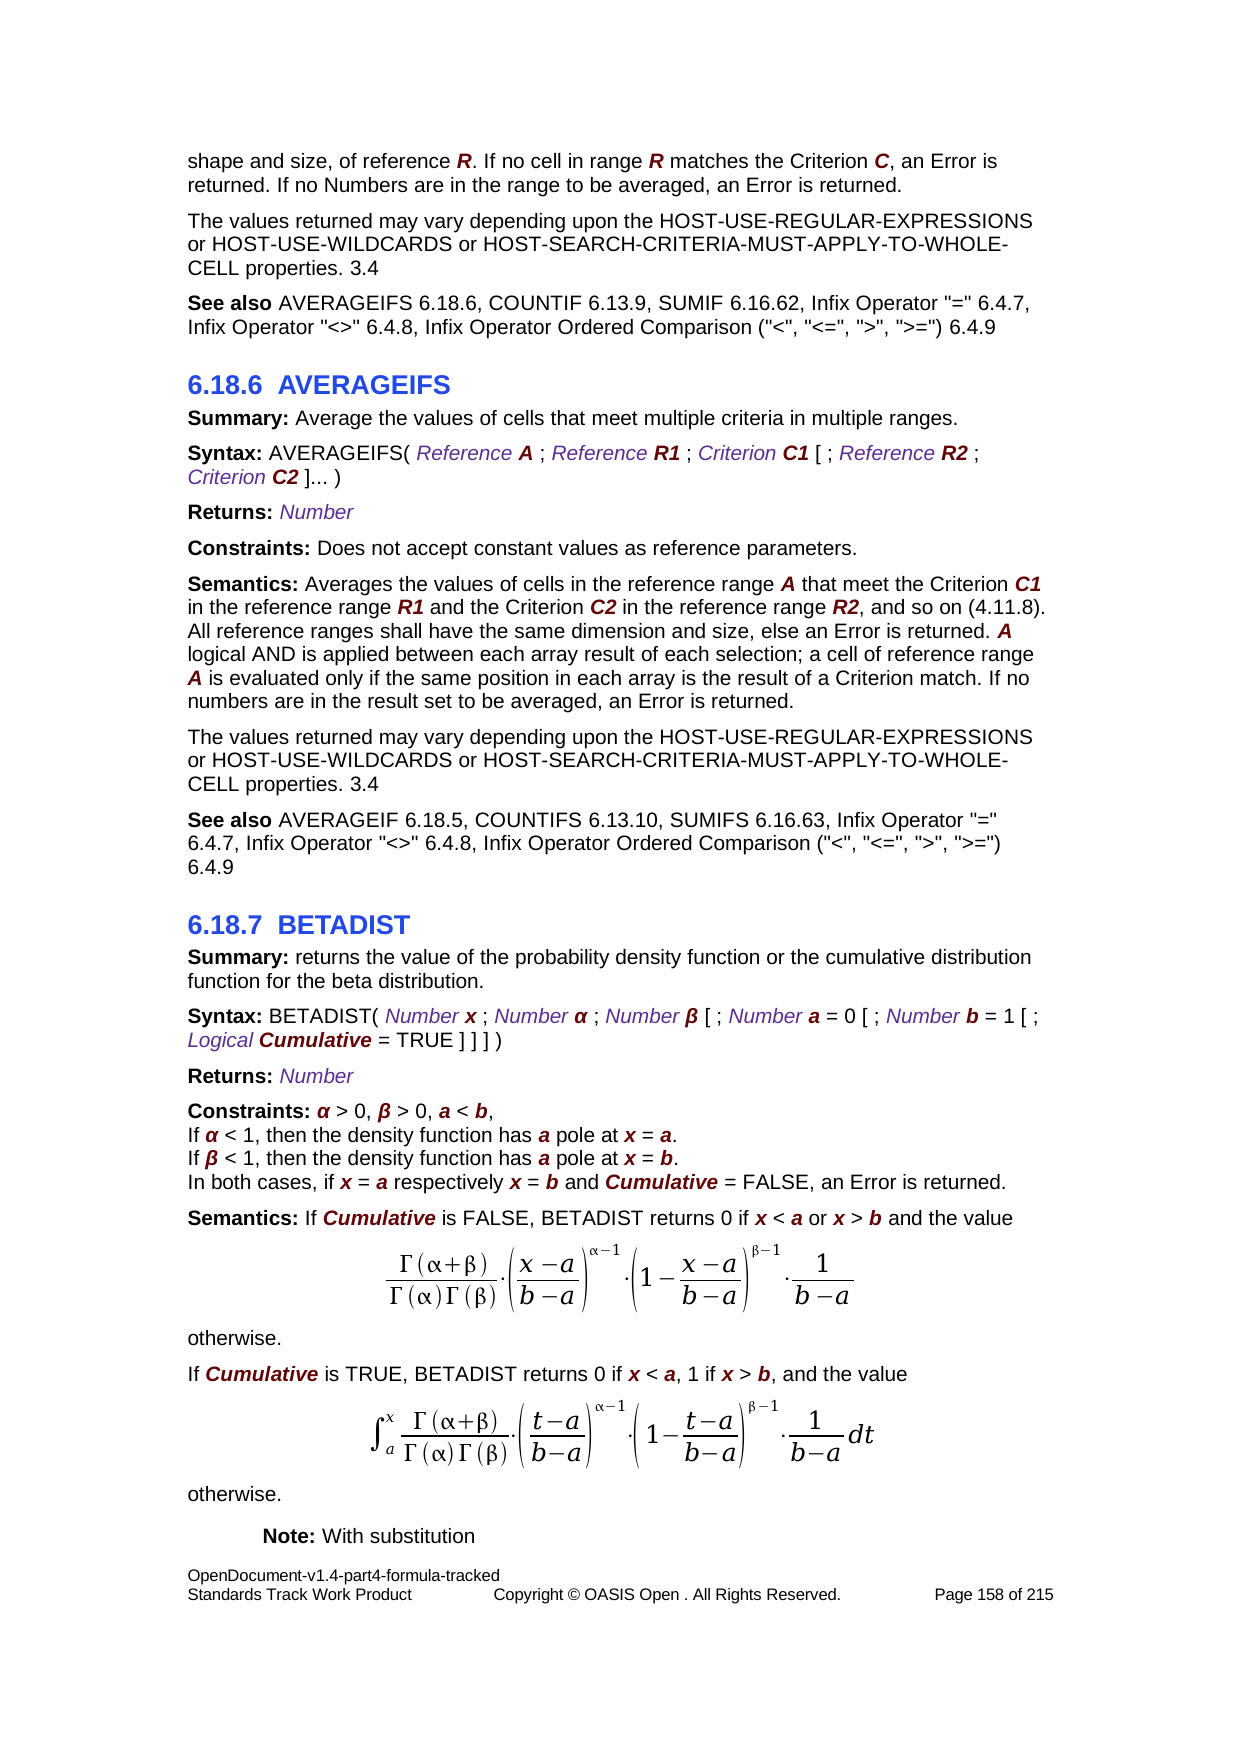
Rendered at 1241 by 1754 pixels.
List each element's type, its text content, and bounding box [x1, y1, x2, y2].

text Semantics: Averages the values of cells in the reference range A that meet the Criterion C1 in the reference range R1 and the Criterion C2 in the reference range R2, and so on (4.11.8). All reference ranges shall have the same dimension and size, else an Error is returned. A logical AND is applied between each array result of each selection; a cell of reference range A is evaluated only if the same position in each array is the result of a Criterion match. If no numbers are in the result set to be averaged, an Error is returned. [187, 572, 1053, 713]
text Constraints: α > 0, β > 0, a < b, If α < 1, then the density function has a pole at x = a. If β < 1, then the density function has a pole at x = b. In both cases, if x = a respectively x = b and Cumulative = FALSE, an Error is returned. [187, 1100, 1053, 1194]
text Summary: Average the values of cells that meet multiple criteria in multiple ranges. [187, 406, 1053, 429]
text The values returned may vary depending upon the HOST-USE-REGULAR-EXPRESSIONS or HOST-USE-WILDCARDS or HOST-SEARCH-CRITERIA-MUST-APPLY-TO-WHOLE-CELL properties. 3.4 [187, 209, 1053, 280]
text If Cumulative is TRUE, BETADIST returns 0 if x < a, 1 if x > b, and the value [187, 1362, 1053, 1386]
text shape and size, of reference R. If no cell in range R matches the Criterion C, an Error is returned. If no Numbers are in the range to be averaged, an Error is returned. [187, 150, 1053, 197]
text otherwise. [187, 1327, 1053, 1350]
text Returns: Number [187, 501, 1053, 524]
text Constraints: Does not accept constant values as reference parameters. [187, 536, 1053, 560]
text Syntax: AVERAGEIFS( Reference A ; Reference R1 ; Criterion C1 [ ; Reference R2 ; Criterion C2 ]... ) [187, 442, 1053, 489]
text Returns: Number [187, 1064, 1053, 1088]
text See also AVERAGEIF 6.18.5, COUNTIFS 6.13.10, SUMIFS 6.16.63, Infix Operator "=" 6.4.7, Infix Operator "<>" 6.4.8, Infix Operator Ordered Comparison ("<", "<=", ">", ">=") 6.4.9 [187, 808, 1053, 879]
text Semantics: If Cumulative is FALSE, BETADIST returns 0 if x < a or x > b and the value [187, 1206, 1053, 1229]
subtitle BETADIST [187, 910, 1053, 940]
subtitle AVERAGEIFS [187, 370, 1053, 400]
text Summary: returns the value of the probability density function or the cumulative distribution function for the beta distribution. [187, 946, 1053, 993]
text The values returned may vary depending upon the HOST-USE-REGULAR-EXPRESSIONS or HOST-USE-WILDCARDS or HOST-SEARCH-CRITERIA-MUST-APPLY-TO-WHOLE-CELL properties. 3.4 [187, 725, 1053, 796]
text Note: With substitution [262, 1525, 978, 1548]
text See also AVERAGEIFS 6.18.6, COUNTIF 6.13.9, SUMIF 6.16.62, Infix Operator "=" 6.4.7, Infix Operator "<>" 6.4.8, Infix Operator Ordered Comparison ("<", "<=", ">", ">=") 6.4.9 [187, 292, 1053, 339]
text Syntax: BETADIST( Number x ; Number α ; Number β [ ; Number a = 0 [ ; Number b = 1 [ ; Logical Cumulative = TRUE ] ] ] ) [187, 1005, 1053, 1052]
text otherwise. [187, 1483, 1053, 1506]
